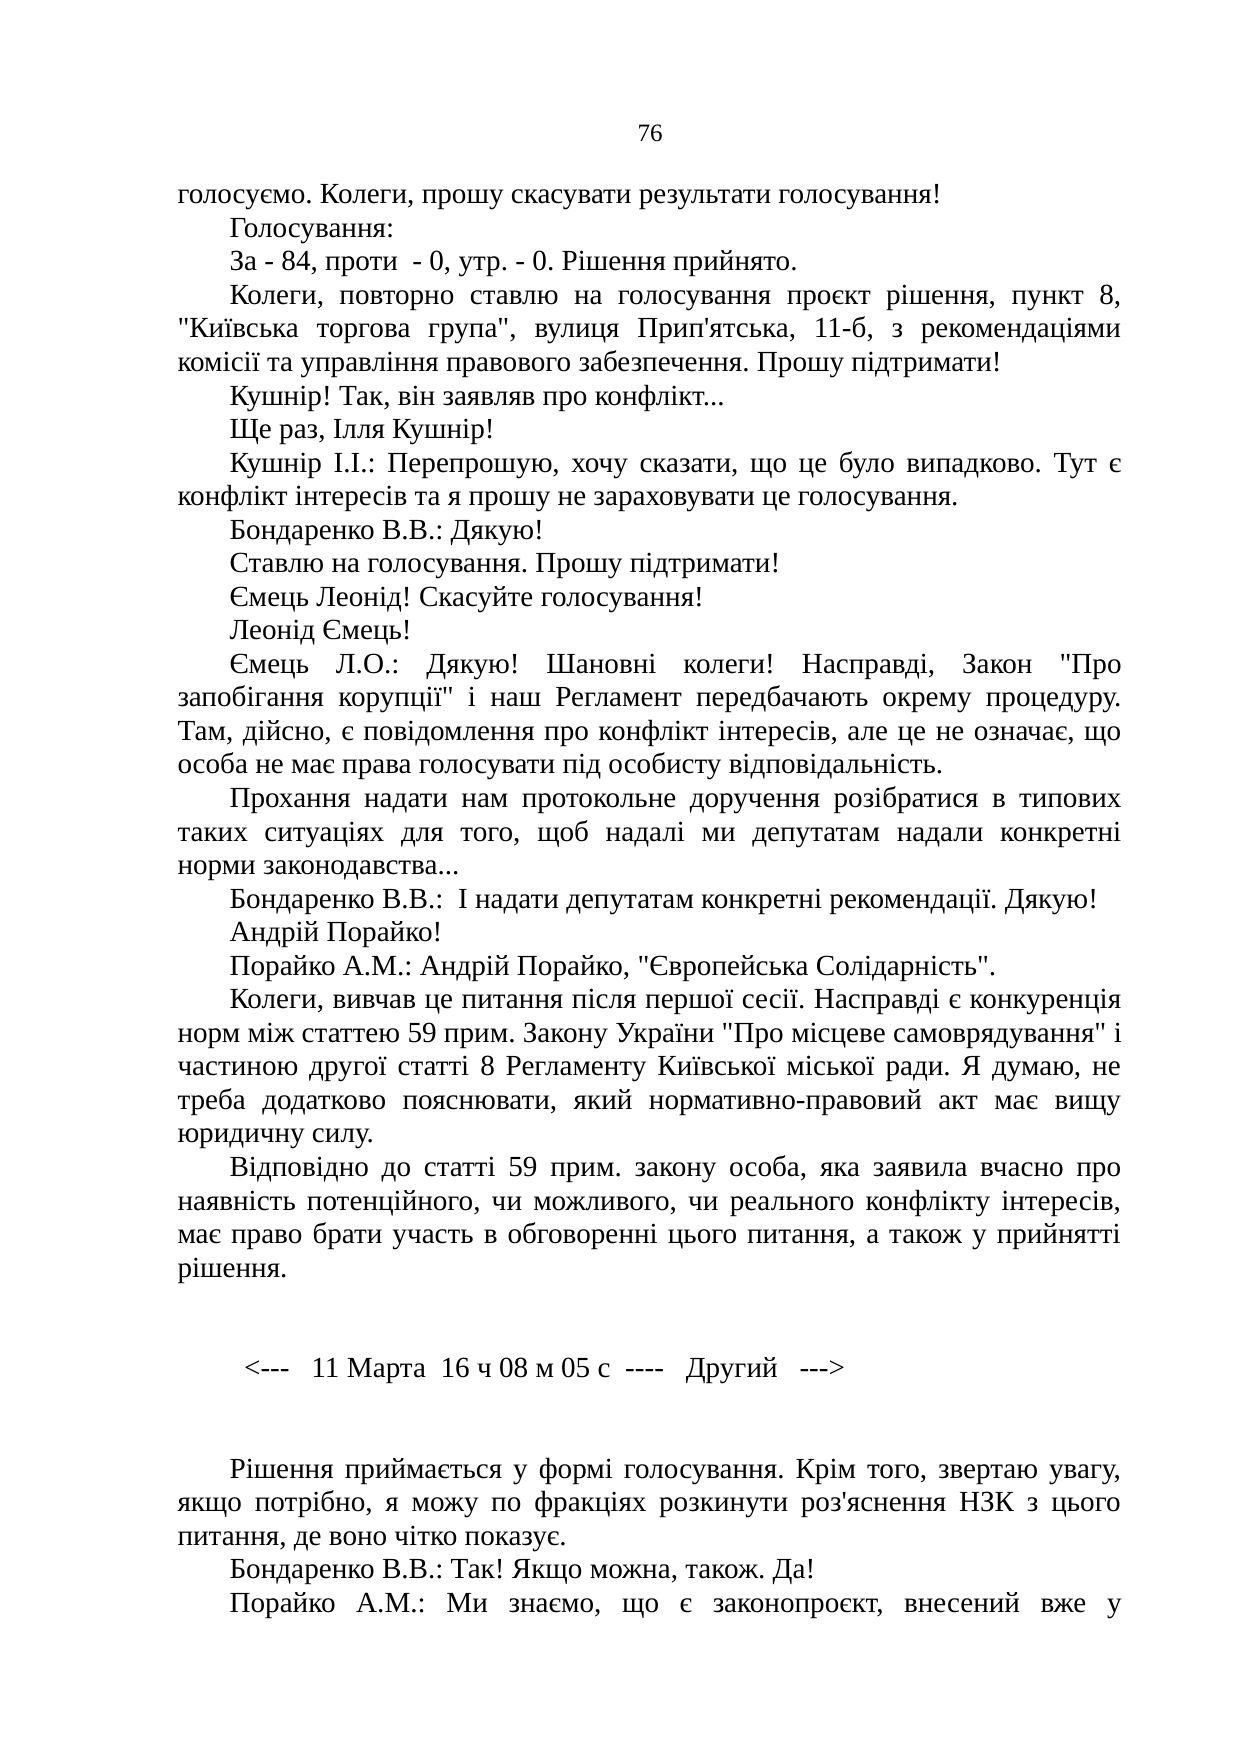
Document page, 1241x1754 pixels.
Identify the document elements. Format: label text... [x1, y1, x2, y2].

text Голосування: [177, 210, 1122, 243]
text Ще раз, Ілля Кушнір! [177, 411, 1122, 445]
text голосуємо. Колеги, прошу скасувати результати голосування! [177, 176, 1122, 210]
text Бондаренко В.В.: Так! Якщо можна, також. Да! [177, 1552, 1122, 1585]
text Порайко А.М.: Андрій Порайко, "Європейська Солідарність". [177, 948, 1122, 981]
text Порайко А.М.: Ми знаємо, що є законопроєкт, внесений вже у [177, 1585, 1122, 1619]
text Андрій Порайко! [177, 914, 1122, 948]
text <--- 11 Марта 16 ч 08 м 05 с ---- Другий ---> [177, 1350, 1122, 1384]
text Колеги, вивчав це питання після першої сесії. Насправді є конкуренція норм між статтею 59 прим. Закону України "Про місцеве самоврядування" і частиною другої статті 8 Регламенту Київської міської ради. Я думаю, не треба додатково пояснювати, який нормативно-правовий акт має вищу юридичну силу. [177, 981, 1122, 1149]
text За - 84, проти - 0, утр. - 0. Рішення прийнято. [177, 243, 1122, 277]
text Рішення приймається у формі голосування. Крім того, звертаю увагу, якщо потрібно, я можу по фракціях розкинути роз'яснення НЗК з цього питання, де воно чітко показує. [177, 1451, 1122, 1552]
text Бондаренко В.В.: І надати депутатам конкретні рекомендації. Дякую! [177, 881, 1122, 914]
text Кушнір І.І.: Перепрошую, хочу сказати, що це було випадково. Тут є конфлікт інтересів та я прошу не зараховувати це голосування. [177, 445, 1122, 512]
text Леонід Ємець! [177, 612, 1122, 646]
text Ставлю на голосування. Прошу підтримати! [177, 545, 1122, 579]
text Відповідно до статті 59 прим. закону особа, яка заявила вчасно про наявність потенційного, чи можливого, чи реального конфлікту інтересів, має право брати участь в обговоренні цього питання, а також у прийнятті рішення. [177, 1149, 1122, 1283]
text Прохання надати нам протокольне доручення розібратися в типових таких ситуаціях для того, щоб надалі ми депутатам надали конкретні норми законодавства... [177, 780, 1122, 881]
text Ємець Л.О.: Дякую! Шановні колеги! Насправді, Закон "Про запобігання корупції" і наш Регламент передбачають окрему процедуру. Там, дійсно, є повідомлення про конфлікт інтересів, але це не означає, що особа не має права голосувати під особисту відповідальність. [177, 646, 1122, 780]
text Кушнір! Так, він заявляв про конфлікт... [177, 378, 1122, 411]
text Бондаренко В.В.: Дякую! [177, 512, 1122, 545]
text Колеги, повторно ставлю на голосування проєкт рішення, пункт 8, "Київська торгова група", вулиця Прип'ятська, 11-б, з рекомендаціями комісії та управління правового забезпечення. Прошу підтримати! [177, 277, 1122, 378]
text Ємець Леонід! Скасуйте голосування! [177, 579, 1122, 612]
